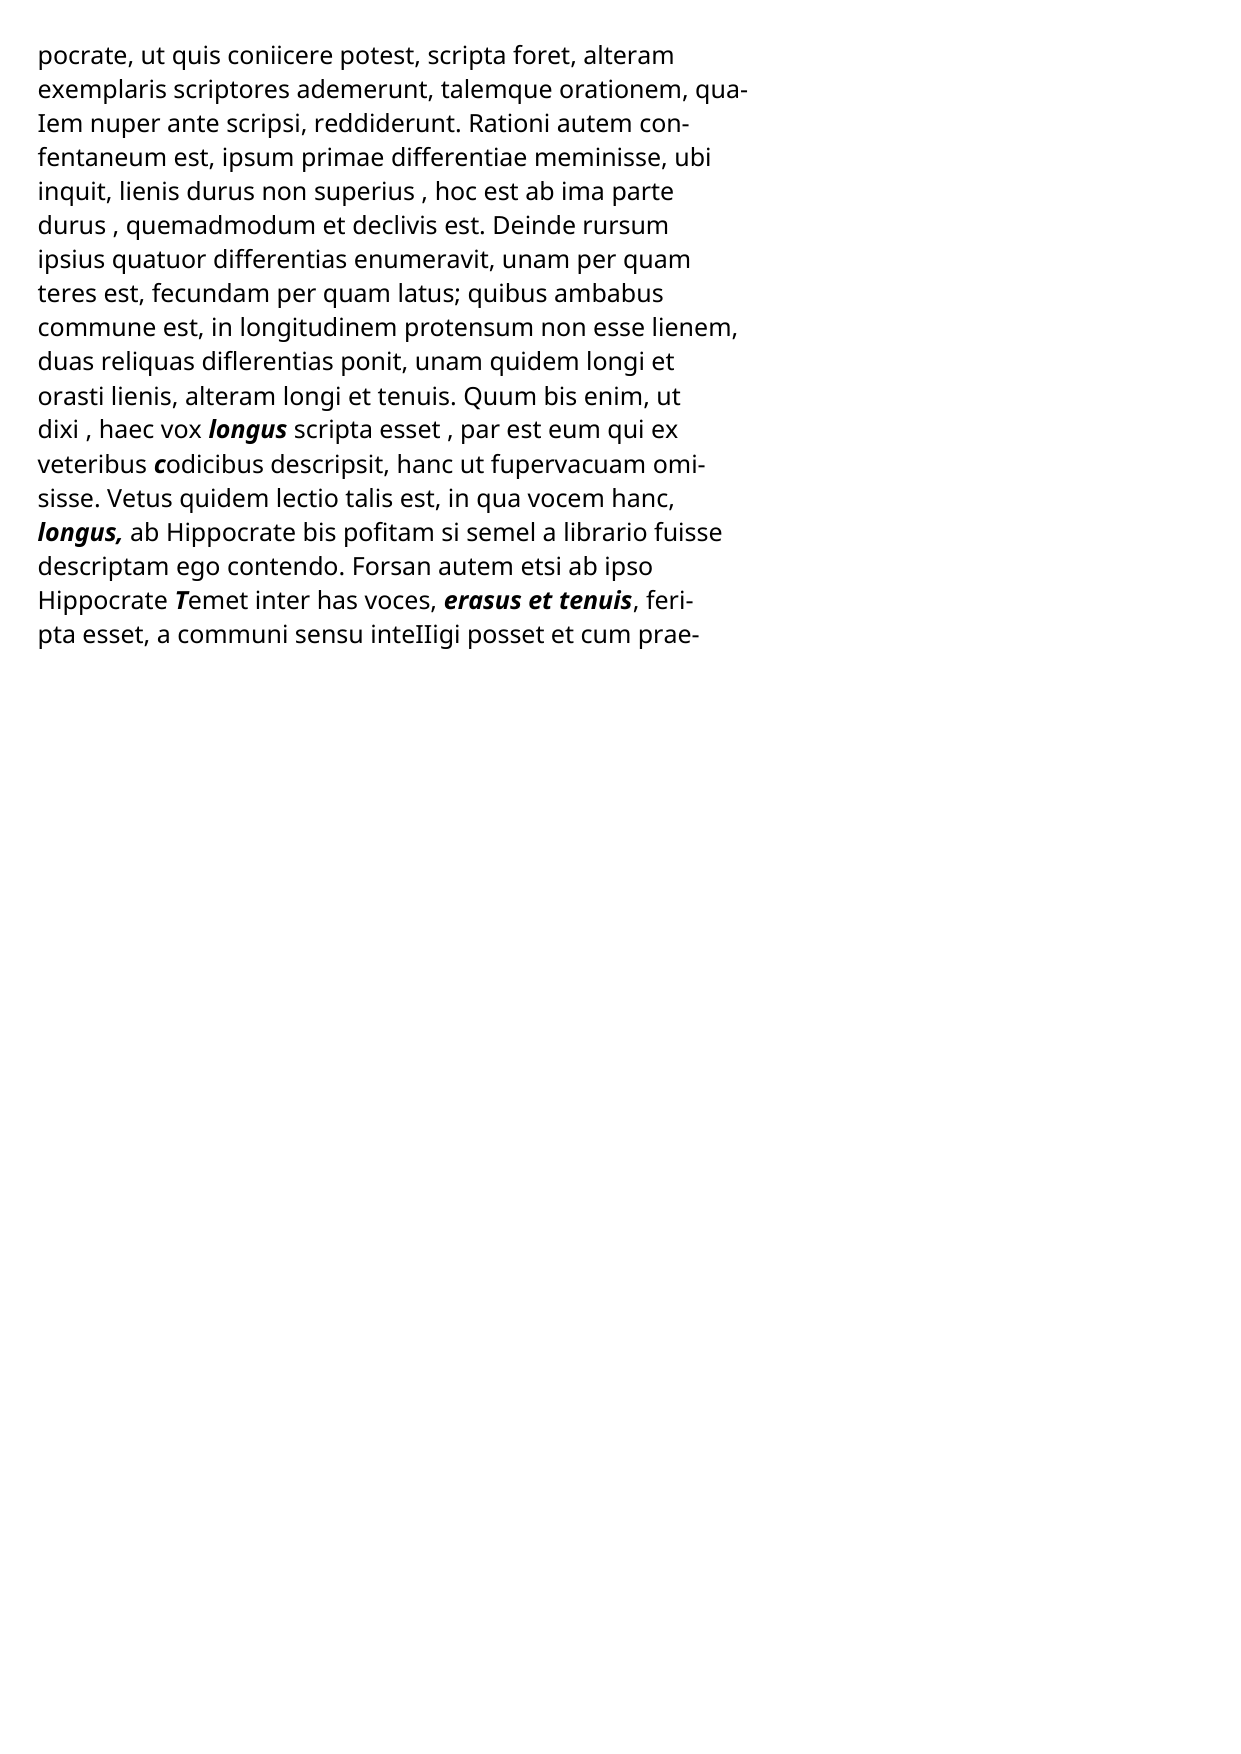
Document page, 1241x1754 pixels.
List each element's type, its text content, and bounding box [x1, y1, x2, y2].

text pocrate, ut quis coniicere potest, scripta foret, alteram exemplaris scriptores ademerunt, talemque orationem, qua- Iem nuper ante scripsi, reddiderunt. Rationi autem con- fentaneum est, ipsum primae differentiae meminisse, ubi inquit, lienis durus non superius , hoc est ab ima parte durus , quemadmodum et declivis est. Deinde rursum ipsius quatuor differentias enumeravit, unam per quam teres est, fecundam per quam latus; quibus ambabus commune est, in longitudinem protensum non esse lienem, duas reliquas diflerentias ponit, unam quidem longi et orasti lienis, alteram longi et tenuis. Quum bis enim, ut dixi , haec vox longus scripta esset , par est eum qui ex veteribus codicibus descripsit, hanc ut fupervacuam omi- sisse. Vetus quidem lectio talis est, in qua vocem hanc, longus, ab Hippocrate bis pofitam si semel a librario fuisse descriptam ego contendo. Forsan autem etsi ab ipso Hippocrate Temet inter has voces, erasus et tenuis, feri- pta esset, a communi sensu inteIIigi posset et cum prae- [37, 37, 1203, 651]
